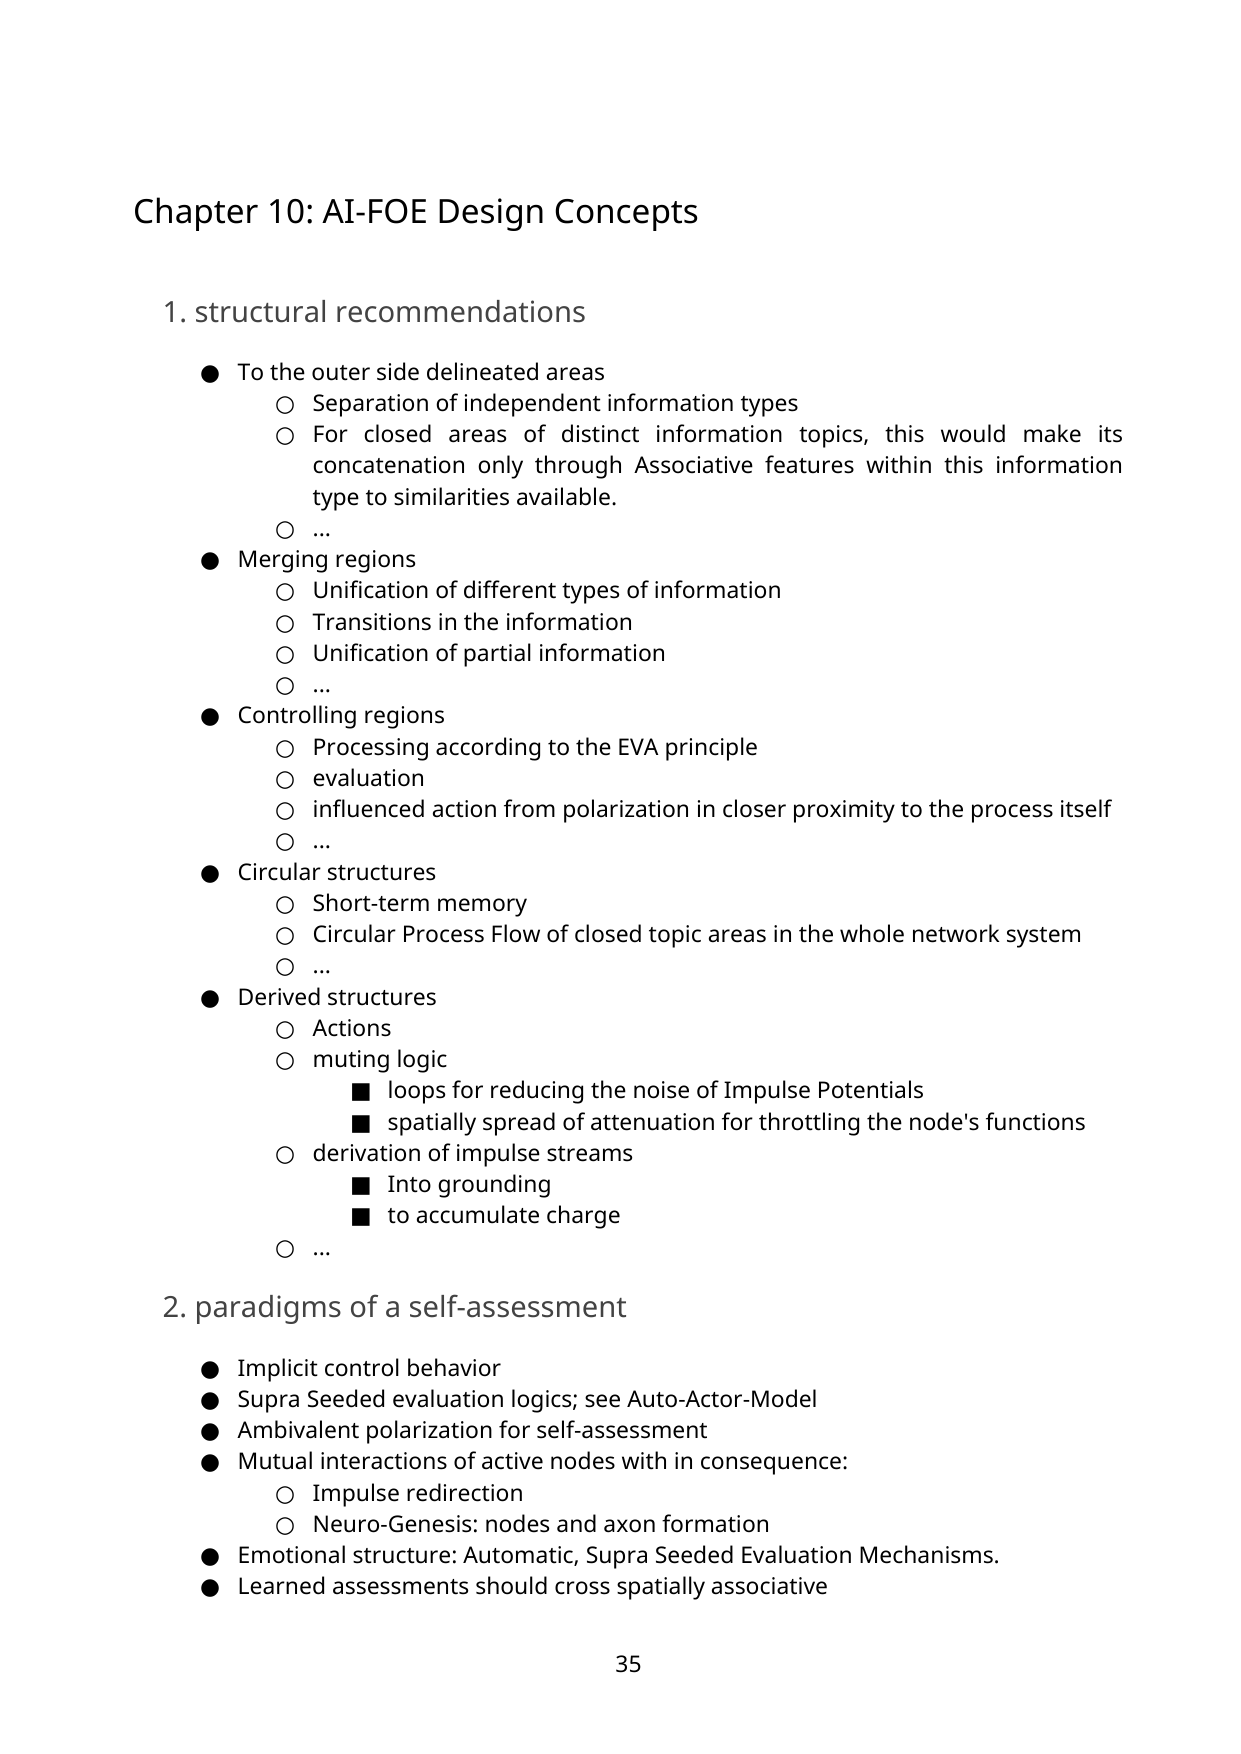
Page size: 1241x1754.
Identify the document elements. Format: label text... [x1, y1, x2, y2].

list ... [275, 824, 1124, 856]
list Transitions in the information [275, 606, 1124, 637]
list Separation of independent information types [275, 387, 1124, 418]
list influenced action from polarization in closer proximity to the process itself [275, 793, 1124, 824]
list spatially spread of attenuation for throttling the node's functions [350, 1106, 1124, 1137]
subtitle 2. paradigms of a self-assessment [162, 1287, 1124, 1326]
list evaluation [275, 762, 1124, 793]
list derivation of impulse streams [275, 1137, 1124, 1168]
list Unification of partial information [275, 637, 1124, 668]
list ... [275, 668, 1124, 699]
list Implicit control behavior [200, 1351, 1124, 1383]
list Circular structures [200, 856, 1124, 887]
list For closed areas of distinct information topics, this would make its concatenation only through Associative features within this information type to similarities available. [275, 418, 1124, 512]
list Impulse redirection [275, 1476, 1124, 1508]
list Circular Process Flow of closed topic areas in the whole network system [275, 918, 1124, 949]
list Neuro-Genesis: nodes and axon formation [275, 1508, 1124, 1539]
list muting logic [275, 1043, 1124, 1074]
list loops for reducing the noise of Impulse Potentials [350, 1074, 1124, 1106]
list Controlling regions [200, 699, 1124, 731]
list Derived structures [200, 981, 1124, 1012]
list ... [275, 949, 1124, 981]
list Learned assessments should cross spatially associative [200, 1570, 1124, 1601]
list Short-term memory [275, 887, 1124, 918]
list Actions [275, 1012, 1124, 1043]
list To the outer side delineated areas [200, 356, 1124, 387]
list Supra Seeded evaluation logics; see Auto-Actor-Model [200, 1383, 1124, 1414]
list Mutual interactions of active nodes with in consequence: [200, 1445, 1124, 1476]
list Ambivalent polarization for self-assessment [200, 1414, 1124, 1445]
list to accumulate charge [350, 1199, 1124, 1231]
list Merging regions [200, 543, 1124, 574]
subtitle 1. structural recommendations [162, 291, 1124, 331]
list ... [275, 512, 1124, 543]
list ... [275, 1231, 1124, 1262]
list Unification of different types of information [275, 574, 1124, 606]
subtitle Chapter 10: AI-FOE Design Concepts [133, 187, 1124, 233]
list Emotional structure: Automatic, Supra Seeded Evaluation Mechanisms. [200, 1539, 1124, 1570]
list Processing according to the EVA principle [275, 731, 1124, 762]
list Into grounding [350, 1168, 1124, 1199]
